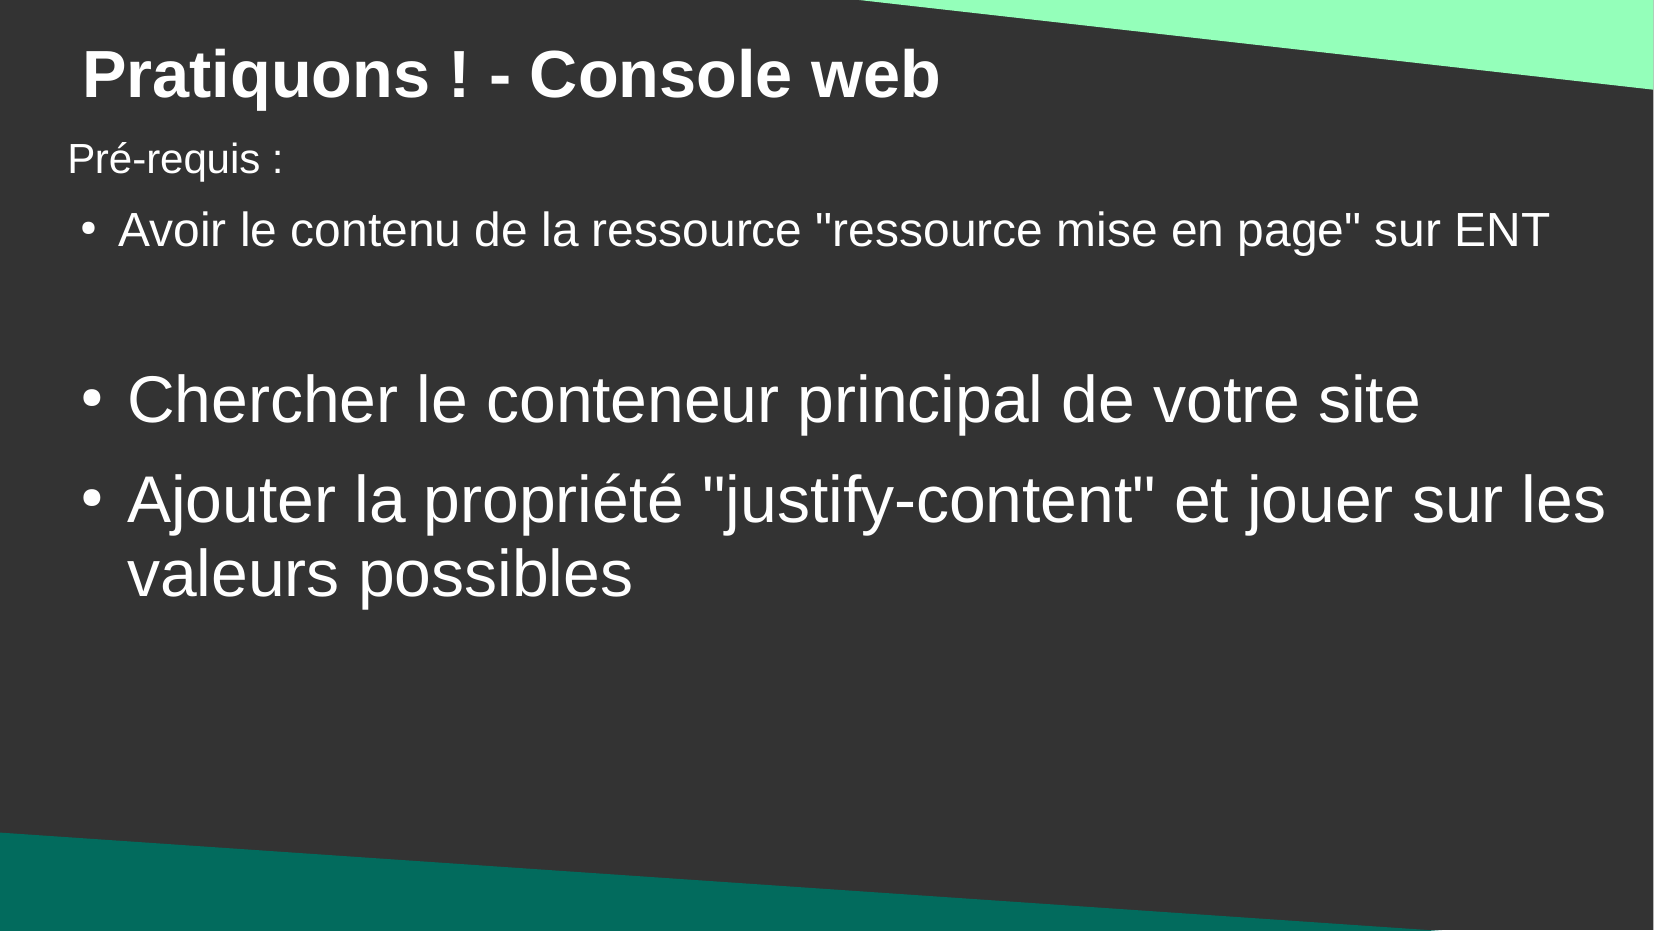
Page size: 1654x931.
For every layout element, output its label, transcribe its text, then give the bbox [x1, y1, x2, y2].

list Pré-requis : Avoir le contenu de la ressource "ressource mise en page" sur ENT [67, 135, 1607, 293]
title Pratiquons ! - Console web [82, 37, 1630, 112]
text_box [859, 0, 1654, 90]
list Chercher le conteneur principal de votre site Ajouter la propriété "justify-content" et jouer sur les valeurs possibles [64, 363, 1619, 612]
